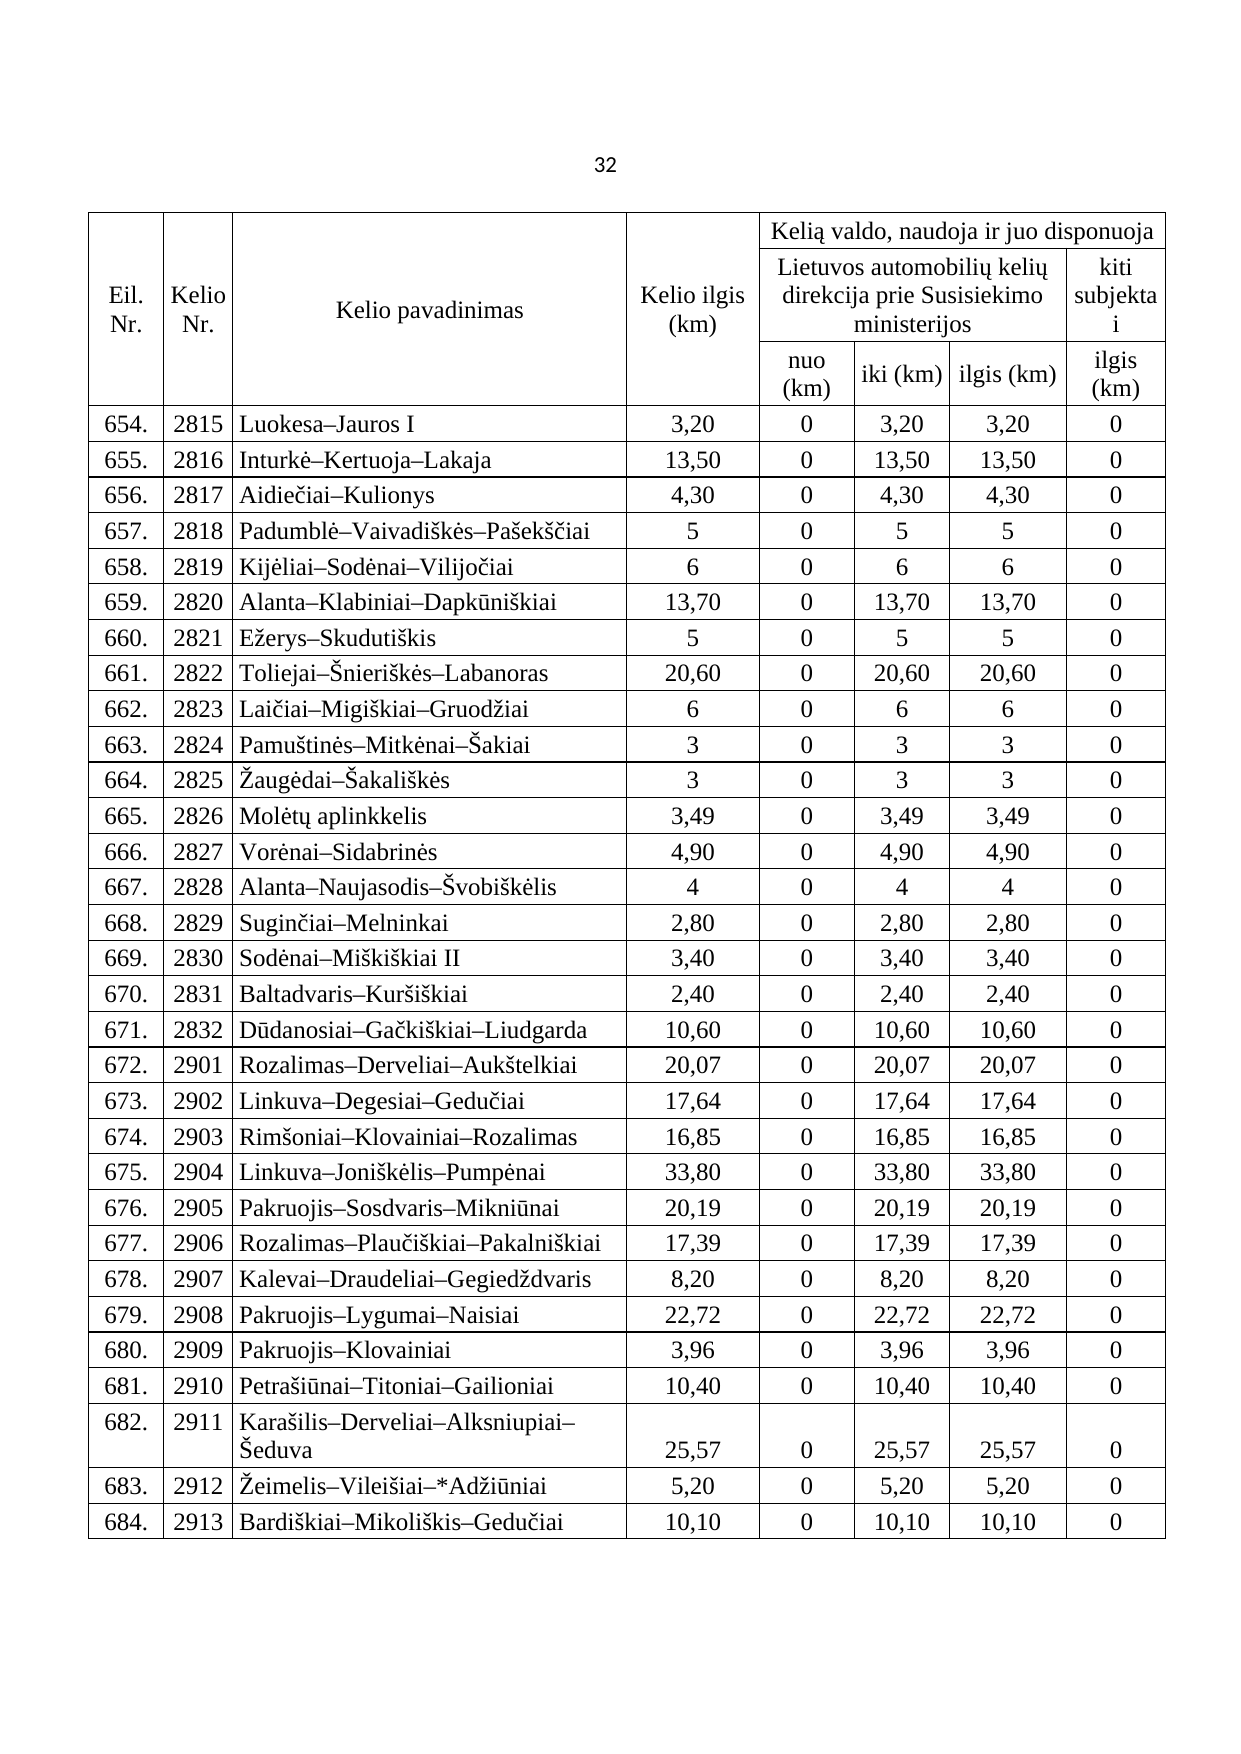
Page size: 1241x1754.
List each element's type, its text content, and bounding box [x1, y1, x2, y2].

table_cell 0 [760, 1119, 854, 1153]
table_cell 2826 [164, 798, 232, 833]
table_cell 20,07 [950, 1048, 1066, 1082]
table_cell Alanta–Naujasodis–Švobiškėlis [233, 869, 626, 904]
table_cell 2823 [164, 691, 232, 726]
table_cell 17,39 [627, 1226, 759, 1260]
table_cell 17,39 [950, 1226, 1066, 1260]
table_cell 0 [1067, 478, 1165, 512]
table_cell 2,80 [950, 905, 1066, 939]
table_cell 0 [760, 1468, 854, 1503]
table_cell 0 [1067, 1048, 1165, 1082]
table_cell 682. [89, 1404, 163, 1467]
table_cell 0 [1067, 691, 1165, 726]
table_cell 3 [627, 727, 759, 761]
table_cell Žeimelis–Vileišiai–*Adžiūniai [233, 1468, 626, 1503]
table_cell 8,20 [950, 1261, 1066, 1296]
table_cell 10,60 [627, 1012, 759, 1046]
table_cell 0 [760, 406, 854, 441]
table_cell 6 [627, 691, 759, 726]
table_cell 20,07 [627, 1048, 759, 1082]
table_cell 665. [89, 798, 163, 833]
table_cell 2,40 [950, 976, 1066, 1011]
table_cell 5,20 [855, 1468, 949, 1503]
table_cell ilgis (km) [1067, 342, 1165, 405]
table_cell 0 [1067, 941, 1165, 975]
table_cell 4,90 [950, 834, 1066, 868]
table_cell 2815 [164, 406, 232, 441]
table_cell 2830 [164, 941, 232, 975]
table_cell Sodėnai–Miškiškiai II [233, 941, 626, 975]
table_cell Žaugėdai–Šakališkės [233, 763, 626, 797]
table_cell 2827 [164, 834, 232, 868]
table_cell 0 [760, 1333, 854, 1367]
table_cell 13,50 [855, 442, 949, 476]
table_cell 22,72 [855, 1297, 949, 1331]
table_cell 2901 [164, 1048, 232, 1082]
table_cell 661. [89, 656, 163, 690]
table_cell 659. [89, 584, 163, 619]
table_cell 13,70 [627, 584, 759, 619]
table_cell 0 [1067, 1190, 1165, 1224]
table_cell 10,60 [855, 1012, 949, 1046]
table_cell 664. [89, 763, 163, 797]
table_cell Padumblė–Vaivadiškės–Pašekščiai [233, 513, 626, 548]
table_cell 0 [1067, 905, 1165, 939]
table_cell 0 [1067, 1261, 1165, 1296]
table_cell 0 [760, 584, 854, 619]
table_cell 0 [1067, 1297, 1165, 1331]
table_cell 0 [1067, 1368, 1165, 1403]
table_cell 6 [855, 691, 949, 726]
table_cell 673. [89, 1083, 163, 1118]
table_cell Linkuva–Degesiai–Gedučiai [233, 1083, 626, 1118]
table_cell 0 [760, 1154, 854, 1189]
table_cell 0 [1067, 1468, 1165, 1503]
table_cell 677. [89, 1226, 163, 1260]
table_cell Rozalimas–Plaučiškiai–Pakalniškiai [233, 1226, 626, 1260]
table_cell 0 [760, 941, 854, 975]
table_cell 0 [1067, 620, 1165, 654]
table_cell 25,57 [855, 1404, 949, 1467]
table_cell 0 [760, 727, 854, 761]
table_cell 22,72 [627, 1297, 759, 1331]
table_cell 0 [1067, 1404, 1165, 1467]
table_cell ilgis (km) [950, 342, 1066, 405]
table_cell 0 [760, 620, 854, 654]
table_cell 3 [855, 763, 949, 797]
table_cell 2913 [164, 1504, 232, 1538]
table_cell 0 [760, 834, 854, 868]
table_cell 681. [89, 1368, 163, 1403]
table_cell 3,49 [627, 798, 759, 833]
table_cell 2820 [164, 584, 232, 619]
table_cell 683. [89, 1468, 163, 1503]
table_cell 2912 [164, 1468, 232, 1503]
table_cell 663. [89, 727, 163, 761]
table_cell 671. [89, 1012, 163, 1046]
table_cell 4,90 [627, 834, 759, 868]
table_cell Baltadvaris–Kuršiškiai [233, 976, 626, 1011]
table_cell 16,85 [950, 1119, 1066, 1153]
table_cell nuo (km) [760, 342, 854, 405]
table_cell 33,80 [855, 1154, 949, 1189]
table_cell 2,40 [855, 976, 949, 1011]
table_cell 20,60 [627, 656, 759, 690]
table_cell 0 [1067, 1154, 1165, 1189]
table_cell 13,50 [950, 442, 1066, 476]
table_cell Lietuvos automobilių kelių direkcija prie Susisiekimo ministerijos [760, 249, 1066, 341]
table_cell 3,20 [855, 406, 949, 441]
table_cell 2822 [164, 656, 232, 690]
table_cell 2,80 [627, 905, 759, 939]
table_cell 10,10 [627, 1504, 759, 1538]
table_cell 660. [89, 620, 163, 654]
table_cell 0 [760, 976, 854, 1011]
table_cell 13,70 [950, 584, 1066, 619]
table_cell 0 [760, 1190, 854, 1224]
table_cell 3,20 [627, 406, 759, 441]
table_cell Bardiškiai–Mikoliškis–Gedučiai [233, 1504, 626, 1538]
table_cell 2903 [164, 1119, 232, 1153]
table_cell 3,49 [950, 798, 1066, 833]
table_cell 676. [89, 1190, 163, 1224]
table_cell 678. [89, 1261, 163, 1296]
table_cell 0 [760, 1083, 854, 1118]
table_cell Pamuštinės–Mitkėnai–Šakiai [233, 727, 626, 761]
table_cell 675. [89, 1154, 163, 1189]
table_cell 4,90 [855, 834, 949, 868]
table_cell 33,80 [950, 1154, 1066, 1189]
table_cell 4 [950, 869, 1066, 904]
table_cell 667. [89, 869, 163, 904]
table_cell 0 [1067, 406, 1165, 441]
table_cell 22,72 [950, 1297, 1066, 1331]
table_cell 10,40 [950, 1368, 1066, 1403]
table_cell 0 [1067, 1119, 1165, 1153]
table_cell 2,80 [855, 905, 949, 939]
table_cell 0 [760, 656, 854, 690]
table_cell 3 [950, 763, 1066, 797]
table_cell Linkuva–Joniškėlis–Pumpėnai [233, 1154, 626, 1189]
table_cell 5 [950, 513, 1066, 548]
table_cell 0 [760, 1048, 854, 1082]
table_cell 5 [950, 620, 1066, 654]
table_cell 0 [760, 1261, 854, 1296]
table_cell 0 [760, 513, 854, 548]
table_cell 2911 [164, 1404, 232, 1467]
table_cell 0 [1067, 1333, 1165, 1367]
table_cell 2819 [164, 549, 232, 583]
table_cell Luokesa–Jauros I [233, 406, 626, 441]
table_cell 4 [855, 869, 949, 904]
table_cell 2816 [164, 442, 232, 476]
table_cell 655. [89, 442, 163, 476]
table_cell 0 [760, 1504, 854, 1538]
table_cell Aidiečiai–Kulionys [233, 478, 626, 512]
table_cell 10,60 [950, 1012, 1066, 1046]
table_cell 2817 [164, 478, 232, 512]
table_header Kelio pavadinimas [233, 213, 626, 405]
table_cell 0 [1067, 442, 1165, 476]
table_cell 3,20 [950, 406, 1066, 441]
table_cell 25,57 [950, 1404, 1066, 1467]
table_cell Suginčiai–Melninkai [233, 905, 626, 939]
table_cell 2909 [164, 1333, 232, 1367]
table_cell 2905 [164, 1190, 232, 1224]
table_cell 5,20 [950, 1468, 1066, 1503]
table_cell 10,40 [627, 1368, 759, 1403]
table_cell Ežerys–Skudutiškis [233, 620, 626, 654]
table_cell 2902 [164, 1083, 232, 1118]
table_cell 0 [760, 763, 854, 797]
table_cell 16,85 [627, 1119, 759, 1153]
table_cell Pakruojis–Sosdvaris–Mikniūnai [233, 1190, 626, 1224]
table_cell 0 [760, 1404, 854, 1467]
table_cell 672. [89, 1048, 163, 1082]
table_cell 3,40 [627, 941, 759, 975]
table_cell 2910 [164, 1368, 232, 1403]
table_cell 2828 [164, 869, 232, 904]
table_header Kelią valdo, naudoja ir juo disponuoja [760, 213, 1165, 248]
table_cell 0 [1067, 869, 1165, 904]
table_cell 0 [760, 1012, 854, 1046]
table_cell 17,64 [950, 1083, 1066, 1118]
table_cell 680. [89, 1333, 163, 1367]
table_cell 4,30 [627, 478, 759, 512]
table_cell 3,96 [627, 1333, 759, 1367]
table_cell 8,20 [855, 1261, 949, 1296]
table_cell 3,96 [950, 1333, 1066, 1367]
table_cell 658. [89, 549, 163, 583]
table_cell kiti subjektai [1067, 249, 1165, 341]
table_cell 2832 [164, 1012, 232, 1046]
table_cell 8,20 [627, 1261, 759, 1296]
table_cell 0 [760, 1368, 854, 1403]
table_cell 5 [627, 620, 759, 654]
table_cell 0 [1067, 727, 1165, 761]
table_cell Pakruojis–Klovainiai [233, 1333, 626, 1367]
table_cell Rimšoniai–Klovainiai–Rozalimas [233, 1119, 626, 1153]
table_cell 10,10 [855, 1504, 949, 1538]
table_cell 684. [89, 1504, 163, 1538]
table_cell 2906 [164, 1226, 232, 1260]
table_cell Laičiai–Migiškiai–Gruodžiai [233, 691, 626, 726]
table_cell 0 [1067, 763, 1165, 797]
table_header Kelio Nr. [164, 213, 232, 405]
table_cell 662. [89, 691, 163, 726]
table_cell 674. [89, 1119, 163, 1153]
table_cell Kijėliai–Sodėnai–Vilijočiai [233, 549, 626, 583]
table_cell Toliejai–Šnieriškės–Labanoras [233, 656, 626, 690]
table_cell 17,64 [855, 1083, 949, 1118]
table_cell 10,40 [855, 1368, 949, 1403]
table_cell 0 [760, 798, 854, 833]
table_cell 2908 [164, 1297, 232, 1331]
table_cell 2824 [164, 727, 232, 761]
table_cell Molėtų aplinkkelis [233, 798, 626, 833]
table_cell 5,20 [627, 1468, 759, 1503]
table_cell 4,30 [950, 478, 1066, 512]
table_cell 2,40 [627, 976, 759, 1011]
table_cell 17,64 [627, 1083, 759, 1118]
table_cell 0 [760, 442, 854, 476]
table_cell Vorėnai–Sidabrinės [233, 834, 626, 868]
table_cell iki (km) [855, 342, 949, 405]
table_cell 20,19 [950, 1190, 1066, 1224]
table_cell 0 [1067, 656, 1165, 690]
table_cell Inturkė–Kertuoja–Lakaja [233, 442, 626, 476]
table_cell 3 [950, 727, 1066, 761]
table_cell 5 [855, 513, 949, 548]
table_cell 16,85 [855, 1119, 949, 1153]
table_cell 20,07 [855, 1048, 949, 1082]
table_cell 0 [760, 1226, 854, 1260]
table_cell 0 [760, 549, 854, 583]
table_cell 20,19 [855, 1190, 949, 1224]
table_cell 0 [1067, 834, 1165, 868]
table_cell Karašilis–Derveliai–Alksniupiai–Šeduva [233, 1404, 626, 1467]
table_cell 6 [950, 691, 1066, 726]
table_cell Rozalimas–Derveliai–Aukštelkiai [233, 1048, 626, 1082]
table_cell 2829 [164, 905, 232, 939]
table_cell 668. [89, 905, 163, 939]
table_cell 2825 [164, 763, 232, 797]
table_cell 666. [89, 834, 163, 868]
table_cell 3 [627, 763, 759, 797]
table_cell 20,60 [855, 656, 949, 690]
table_cell 20,60 [950, 656, 1066, 690]
table_cell Alanta–Klabiniai–Dapkūniškiai [233, 584, 626, 619]
table_cell 3,49 [855, 798, 949, 833]
table_cell 2904 [164, 1154, 232, 1189]
table_cell 0 [760, 869, 854, 904]
table_cell 2818 [164, 513, 232, 548]
table_cell 679. [89, 1297, 163, 1331]
table_cell Pakruojis–Lygumai–Naisiai [233, 1297, 626, 1331]
table_cell 0 [1067, 549, 1165, 583]
table_cell 13,50 [627, 442, 759, 476]
table_cell 17,39 [855, 1226, 949, 1260]
table_cell 5 [855, 620, 949, 654]
table_cell 4,30 [855, 478, 949, 512]
table_cell 0 [1067, 584, 1165, 619]
table_cell 0 [1067, 976, 1165, 1011]
table_cell 3,96 [855, 1333, 949, 1367]
table_cell Kalevai–Draudeliai–Gegiedždvaris [233, 1261, 626, 1296]
table_cell 0 [760, 1297, 854, 1331]
table_cell 20,19 [627, 1190, 759, 1224]
table_header Eil. Nr. [89, 213, 163, 405]
table_cell 2907 [164, 1261, 232, 1296]
table_cell 0 [1067, 1504, 1165, 1538]
table_cell 0 [760, 478, 854, 512]
table_cell Dūdanosiai–Gačkiškiai–Liudgarda [233, 1012, 626, 1046]
table_cell 0 [1067, 513, 1165, 548]
table_cell 6 [950, 549, 1066, 583]
table_cell 0 [760, 905, 854, 939]
table_cell 0 [1067, 1083, 1165, 1118]
table_cell 13,70 [855, 584, 949, 619]
table_cell 6 [627, 549, 759, 583]
table_cell 25,57 [627, 1404, 759, 1467]
table_cell 670. [89, 976, 163, 1011]
table_cell 656. [89, 478, 163, 512]
table_cell 3,40 [950, 941, 1066, 975]
table_cell 3,40 [855, 941, 949, 975]
table_cell 654. [89, 406, 163, 441]
table_cell 0 [1067, 1226, 1165, 1260]
table_cell 669. [89, 941, 163, 975]
table_cell 10,10 [950, 1504, 1066, 1538]
table_cell 2831 [164, 976, 232, 1011]
table_cell 33,80 [627, 1154, 759, 1189]
table_cell 4 [627, 869, 759, 904]
table_cell Petrašiūnai–Titoniai–Gailioniai [233, 1368, 626, 1403]
table_cell 0 [1067, 798, 1165, 833]
table_cell 657. [89, 513, 163, 548]
table_cell 3 [855, 727, 949, 761]
table_cell 0 [760, 691, 854, 726]
table_cell 0 [1067, 1012, 1165, 1046]
table_cell 6 [855, 549, 949, 583]
table_cell 2821 [164, 620, 232, 654]
table_cell 5 [627, 513, 759, 548]
table_header Kelio ilgis (km) [627, 213, 759, 405]
